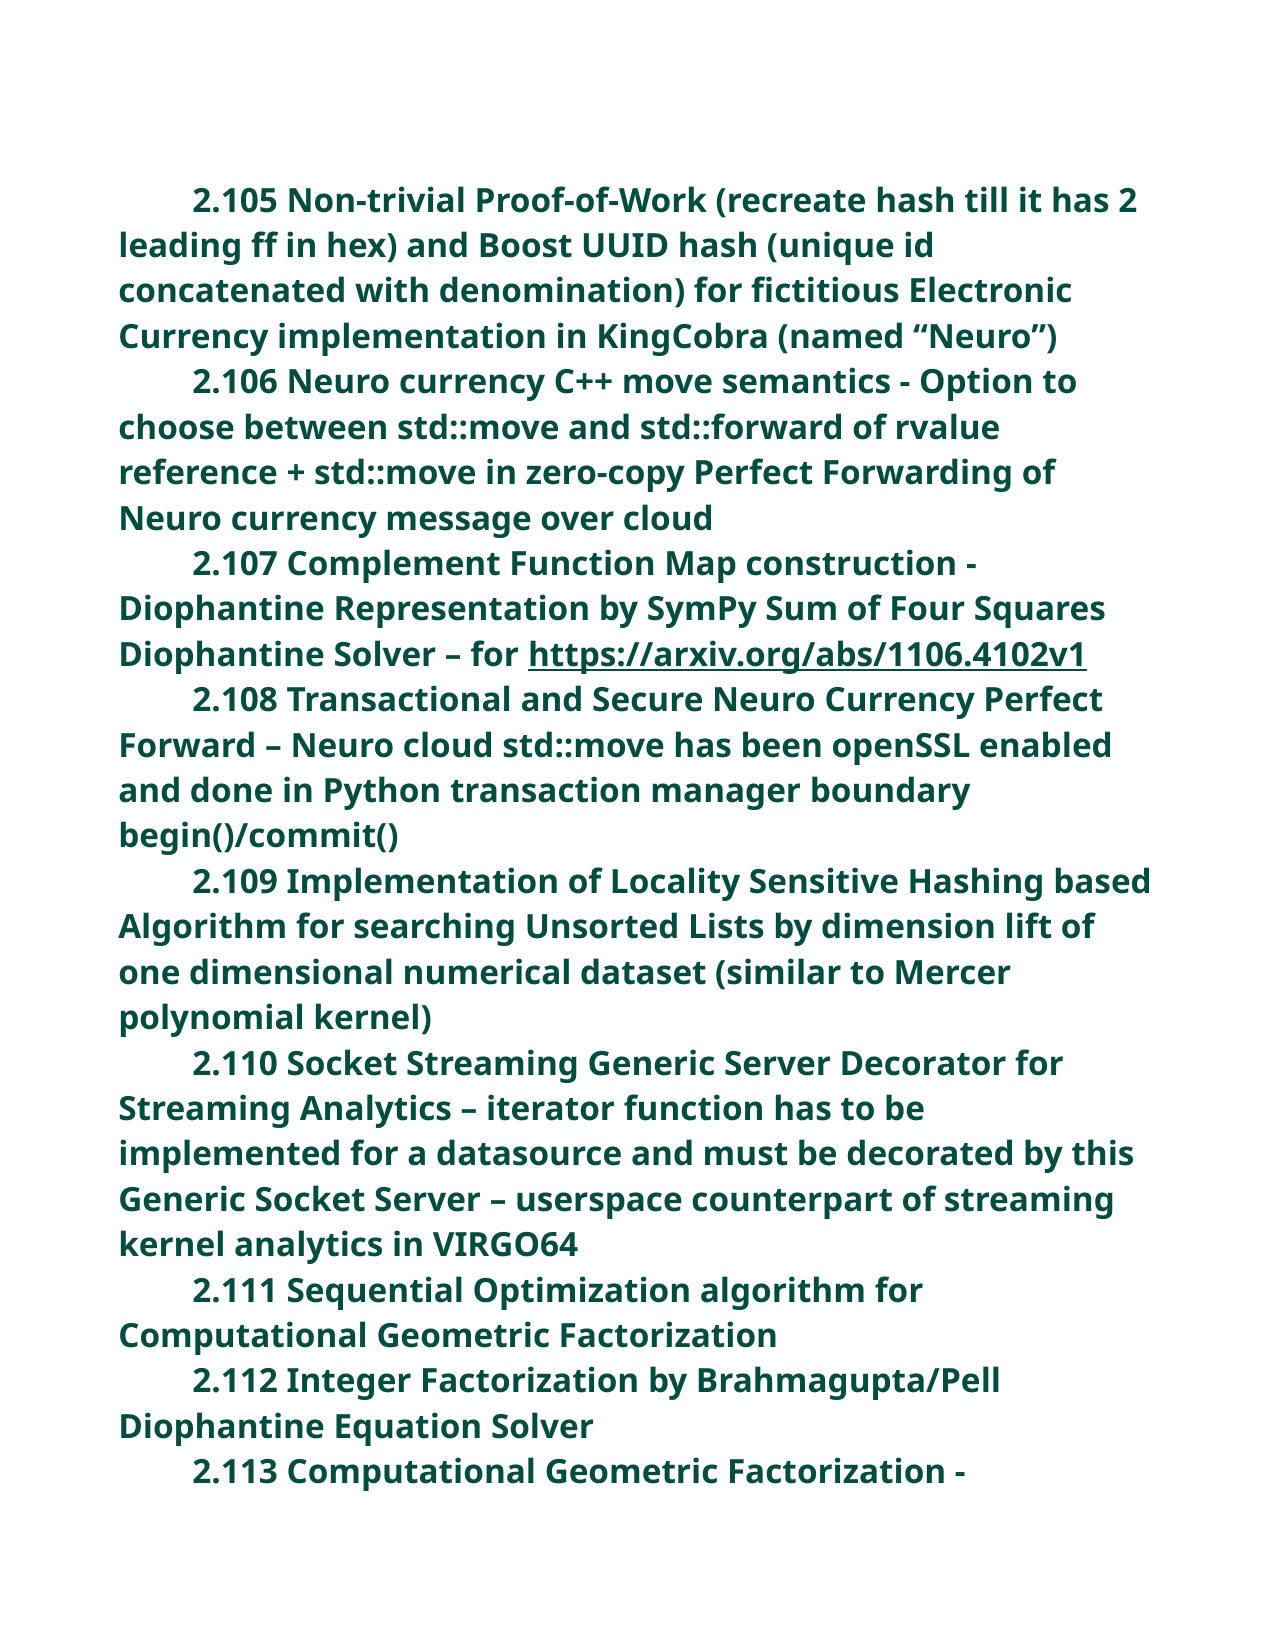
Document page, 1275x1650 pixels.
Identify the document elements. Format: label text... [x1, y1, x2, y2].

text 2.111 Sequential Optimization algorithm for Computational Geometric Factorization [118, 1266, 1157, 1357]
text 2.113 Computational Geometric Factorization [118, 1448, 1157, 1493]
text 2.106 Neuro currency C++ move semantics - Option to choose between std::move and std::forward of rvalue reference + std::move in zero-copy Perfect Forwarding of Neuro currency message over cloud [118, 358, 1157, 540]
text 2.109 Implementation of Locality Sensitive Hashing based Algorithm for searching Unsorted Lists by dimension lift of one dimensional numerical dataset (similar to Mercer polynomial kernel) [118, 858, 1157, 1039]
text 2.105 Non-trivial Proof-of-Work (recreate hash till it has 2 leading ff in hex) and Boost UUID hash (unique id concatenated with denomination) for fictitious Electronic Currency implementation in KingCobra (named “Neuro”) [118, 176, 1157, 358]
text 2.112 Integer Factorization by Brahmagupta/Pell Diophantine Equation Solver [118, 1357, 1157, 1448]
text 2.107 Complement Function Map construction - Diophantine Representation by SymPy Sum of Four Squares Diophantine Solver – for https://arxiv.org/abs/1106.4102v1 [118, 540, 1157, 676]
text 2.108 Transactional and Secure Neuro Currency Perfect Forward – Neuro cloud std::move has been openSSL enabled and done in Python transaction manager boundary begin()/commit() [118, 676, 1157, 858]
text 2.110 Socket Streaming Generic Server Decorator for Streaming Analytics – iterator function has to be implemented for a datasource and must be decorated by this Generic Socket Server – userspace counterpart of streaming kernel analytics in VIRGO64 [118, 1039, 1157, 1266]
